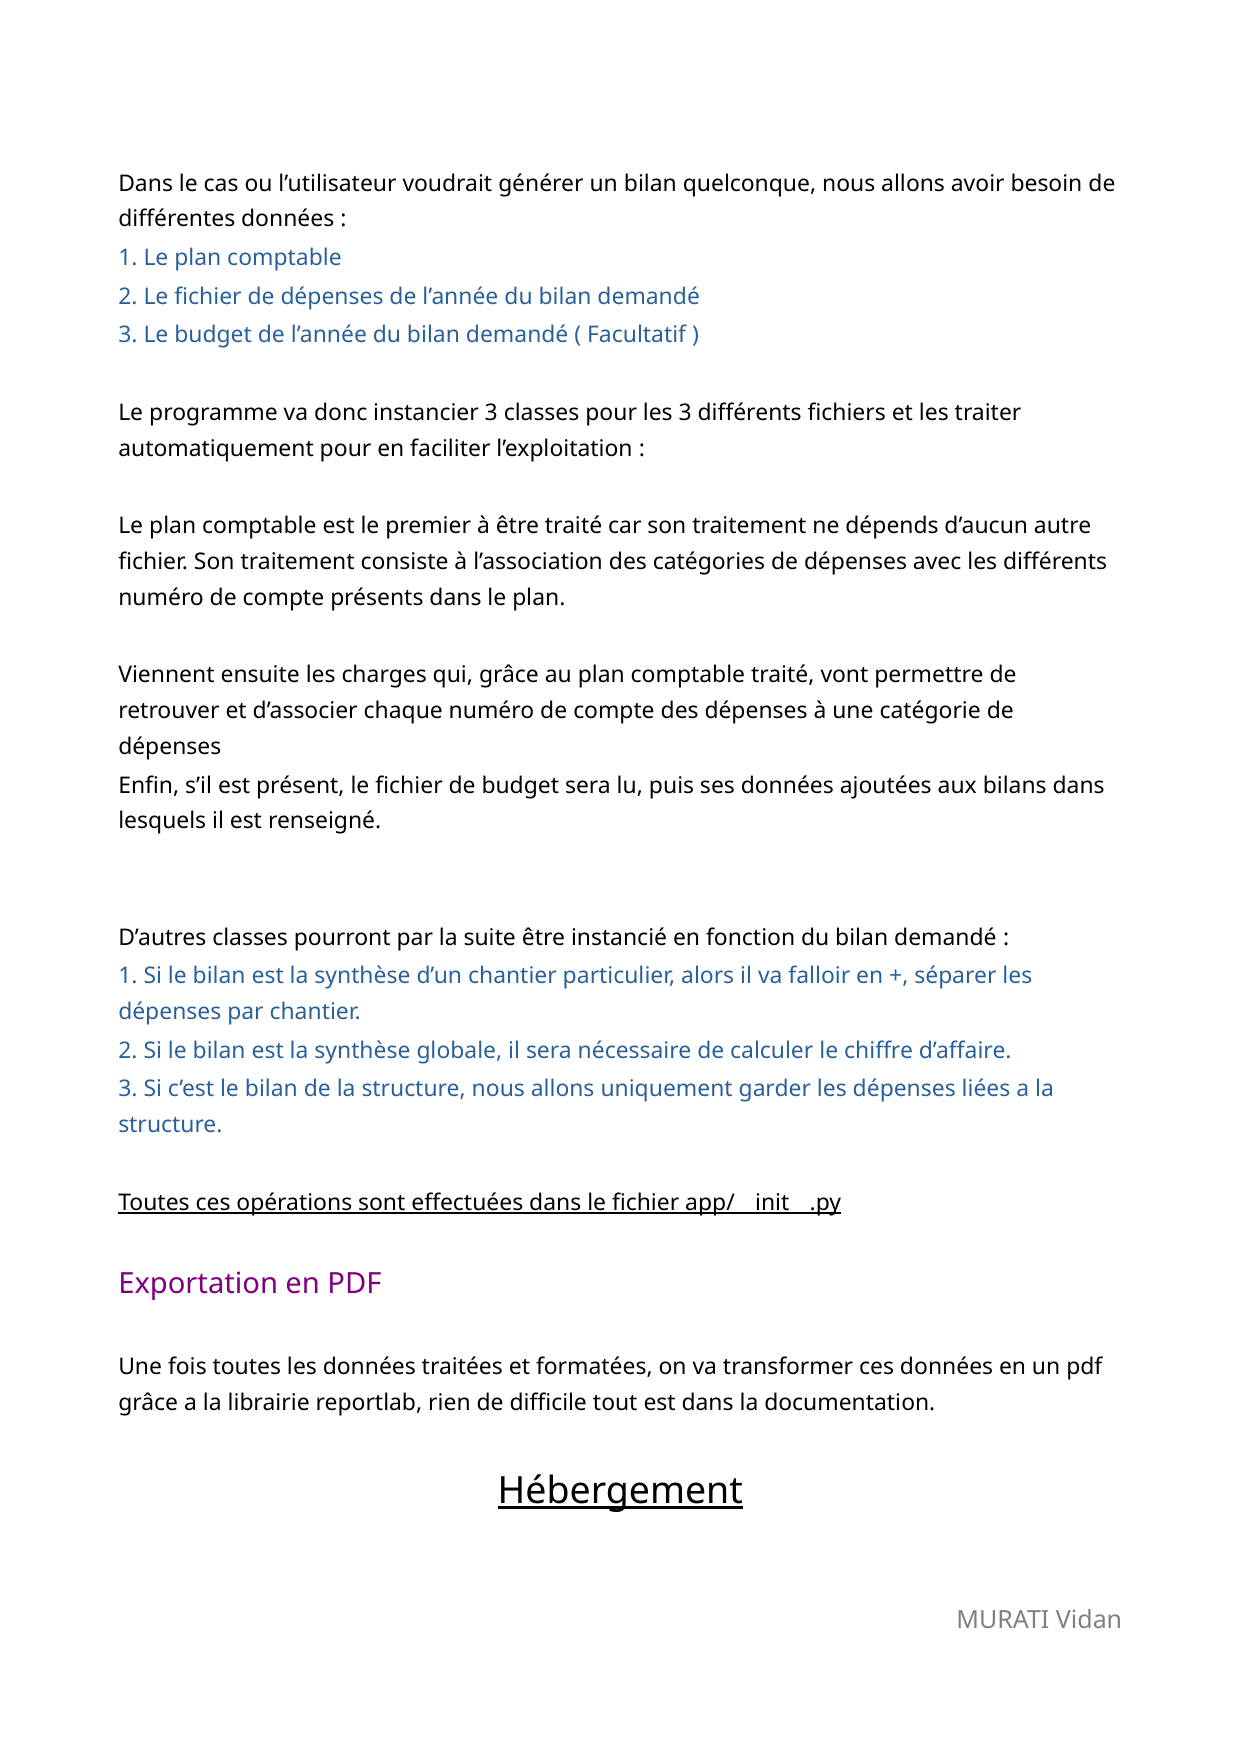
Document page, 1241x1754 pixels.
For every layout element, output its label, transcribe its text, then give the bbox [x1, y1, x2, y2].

text 3. Le budget de l’année du bilan demandé ( Facultatif ) [118, 318, 1122, 349]
text 1. Le plan comptable [118, 241, 1122, 272]
text Une fois toutes les données traitées et formatées, on va transformer ces données en un pdf grâce a la librairie reportlab, rien de difficile tout est dans la documentation. [118, 1350, 1122, 1417]
text Viennent ensuite les charges qui, grâce au plan comptable traité, vont permettre de retrouver et d’associer chaque numéro de compte des dépenses à une catégorie de dépenses [118, 658, 1122, 761]
text 2. Le fichier de dépenses de l’année du bilan demandé [118, 280, 1122, 311]
text Toutes ces opérations sont effectuées dans le fichier app/__init__.py [118, 1186, 1122, 1217]
text 2. Si le bilan est la synthèse globale, il sera nécessaire de calculer le chiffre d’affaire. [118, 1034, 1122, 1065]
text Exportation en PDF [118, 1263, 1122, 1302]
text Le plan comptable est le premier à être traité car son traitement ne dépends d’aucun autre fichier. Son traitement consiste à l’association des catégories de dépenses avec les différents numéro de compte présents dans le plan. [118, 509, 1122, 612]
text D’autres classes pourront par la suite être instancié en fonction du bilan demandé : [118, 920, 1122, 952]
text Enfin, s’il est présent, le fichier de budget sera lu, puis ses données ajoutées aux bilans dans lesquels il est renseigné. [118, 768, 1122, 836]
text 3. Si c’est le bilan de la structure, nous allons uniquement garder les dépenses liées a la structure. [118, 1072, 1122, 1139]
text Hébergement [118, 1463, 1122, 1514]
text Le programme va donc instancier 3 classes pour les 3 différents fichiers et les traiter automatiquement pour en faciliter l’exploitation : [118, 396, 1122, 463]
text Dans le cas ou l’utilisateur voudrait générer un bilan quelconque, nous allons avoir besoin de différentes données : [118, 166, 1122, 234]
text 1. Si le bilan est la synthèse d’un chantier particulier, alors il va falloir en +, séparer les dépenses par chantier. [118, 959, 1122, 1026]
